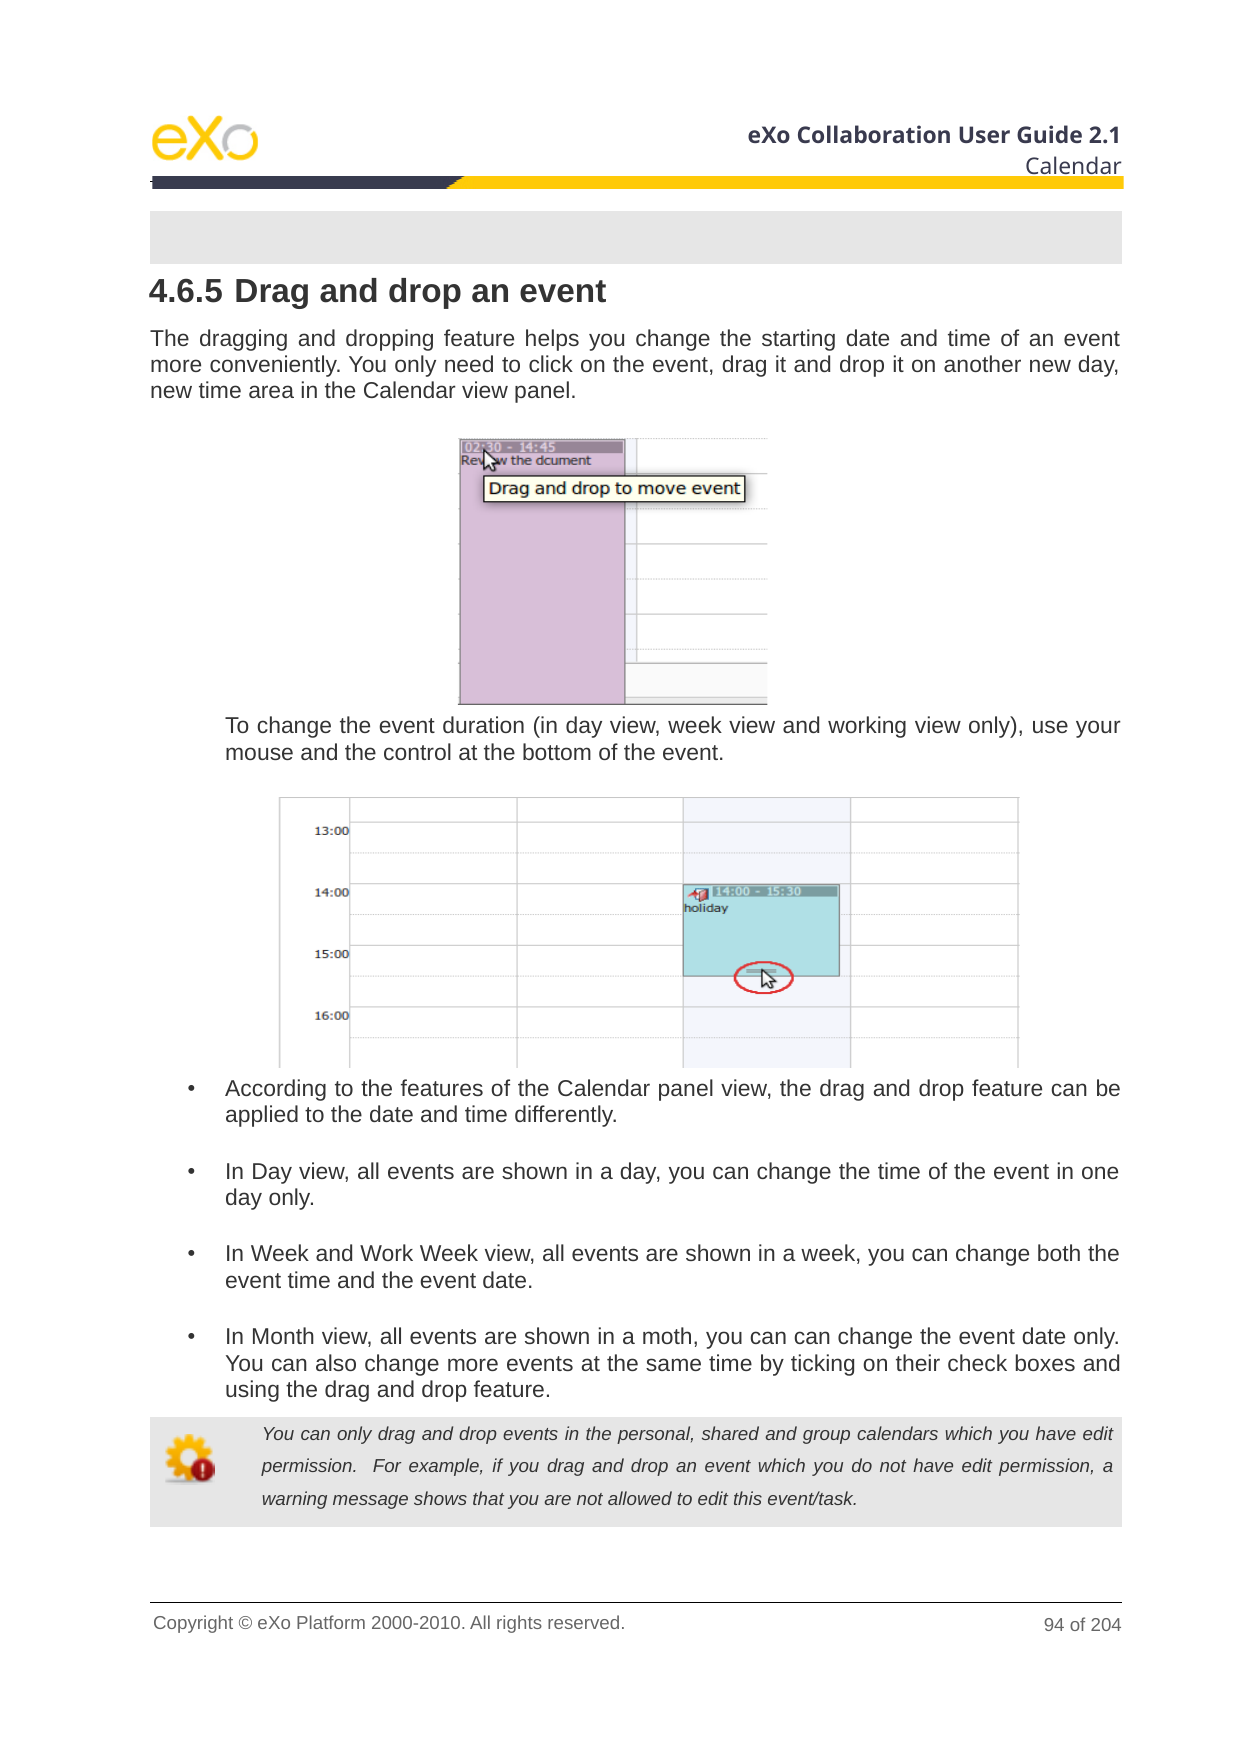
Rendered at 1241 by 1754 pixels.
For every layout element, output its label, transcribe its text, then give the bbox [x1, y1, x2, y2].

list To change the event duration (in day view, week view and working view only), use your mouse and the control at the bottom of the event. [187, 419, 1122, 765]
list In Week and Work Week view, all events are shown in a week, you can change both the event time and the event date. [187, 1240, 1122, 1293]
picture [457, 438, 768, 705]
picture [152, 115, 259, 161]
table_header [150, 1485, 256, 1527]
subtitle Drag and drop an event [148, 271, 1122, 309]
list In Month view, all events are shown in a moth, you can can change the event date only. You can also change more events at the same time by ticking on their check boxes and using the drag and drop feature. [187, 1323, 1122, 1402]
picture [152, 176, 1124, 189]
list According to the features of the Calendar panel view, the drag and drop feature can be applied to the date and time differently. [187, 788, 1122, 1128]
table_header [215, 1435, 256, 1484]
table_header You can only drag and drop events in the personal, shared and group calendars which you have edit permission. For example, if you drag and drop an event which you do not have edit permission, a warning message shows that you are not allowed to edit this event/task. [256, 1417, 1122, 1527]
table_header [252, 211, 1122, 264]
picture [165, 1434, 215, 1485]
table_header [150, 1417, 256, 1434]
list In Day view, all events are shown in a day, you can change the time of the event in one day only. [187, 1158, 1122, 1210]
picture [278, 797, 1020, 1068]
table_header [150, 1435, 165, 1484]
table_header [150, 211, 252, 264]
text The dragging and dropping feature helps you change the starting date and time of an event more conveniently. You only need to click on the event, drag it and drop it on another new day, new time area in the Calendar view panel. [150, 324, 1122, 404]
